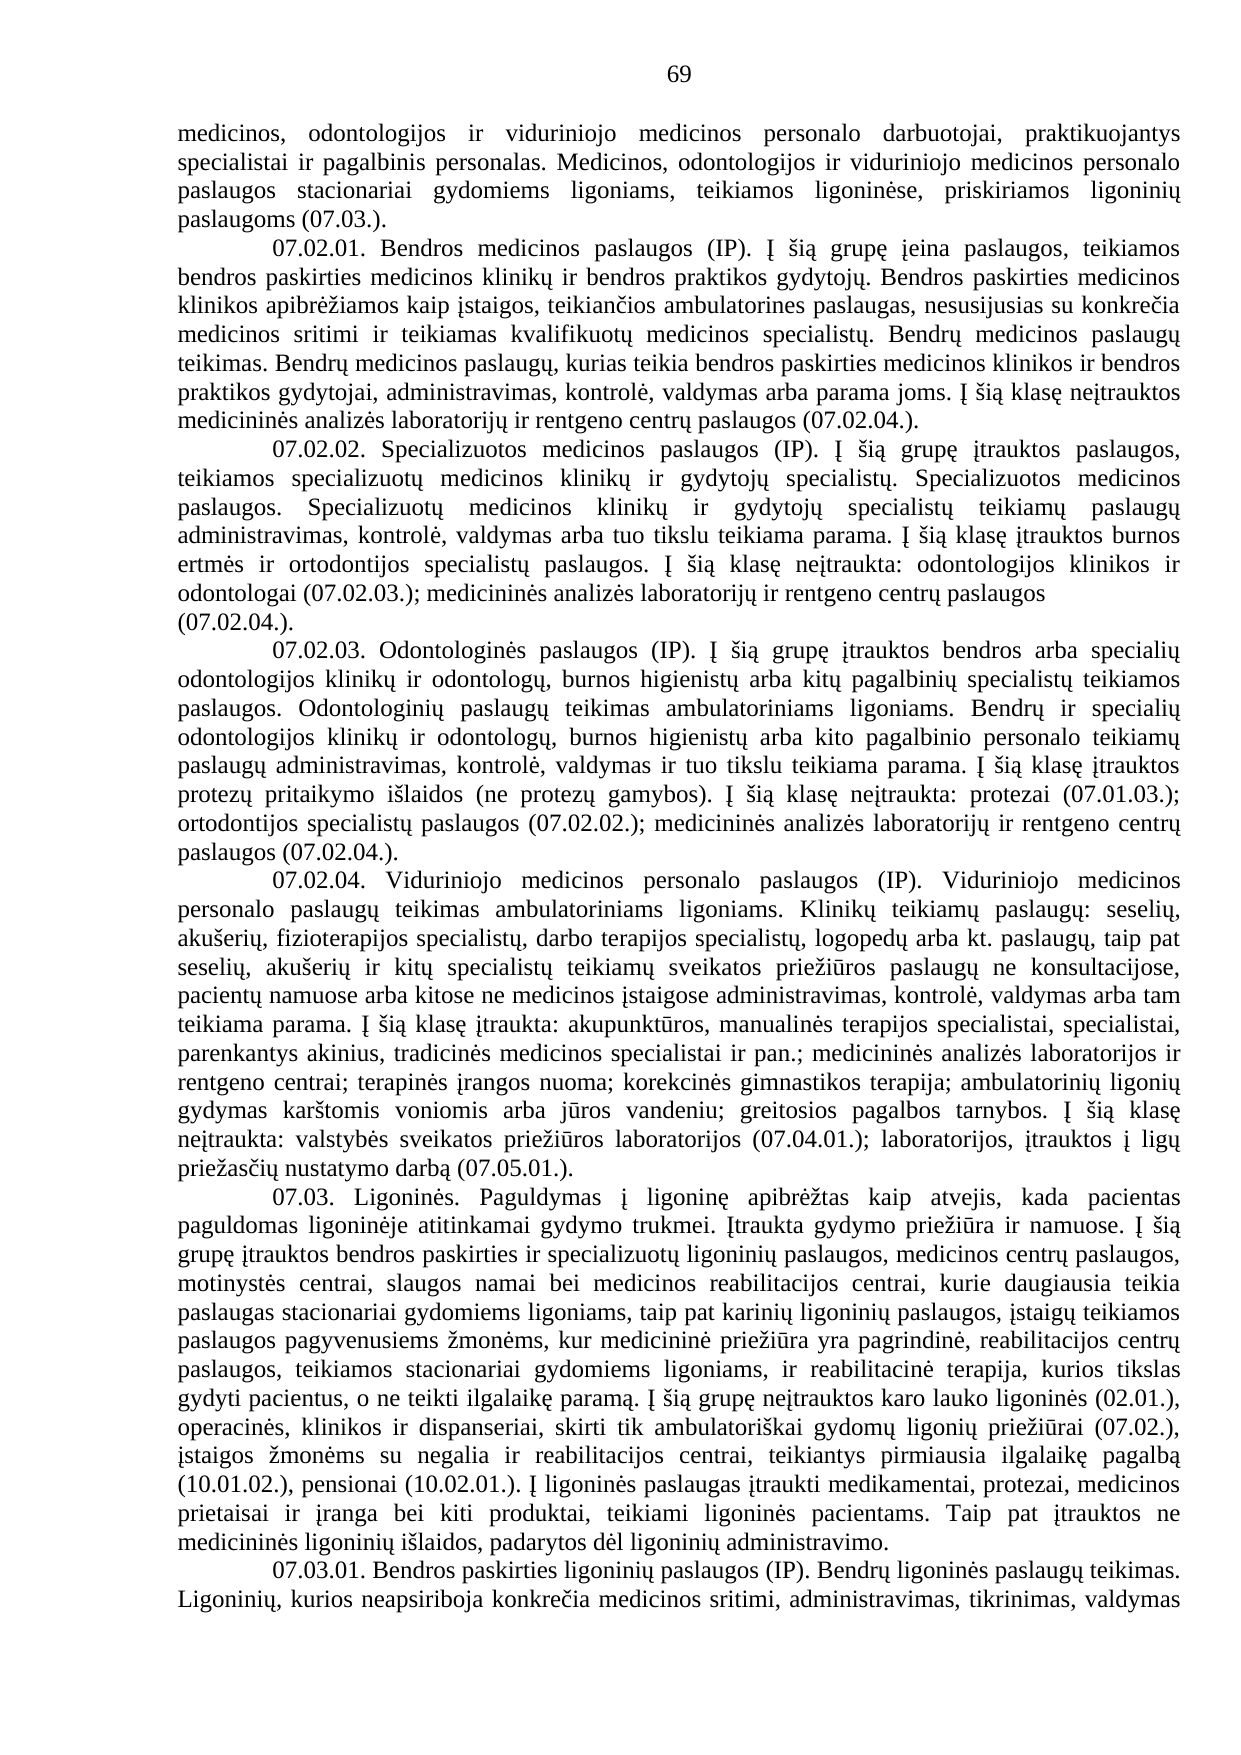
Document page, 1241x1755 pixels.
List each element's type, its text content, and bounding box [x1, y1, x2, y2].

text 07.02.03. Odontologinės paslaugos (IP). Į šią grupę įtrauktos bendros arba specialių odontologijos klinikų ir odontologų, burnos higienistų arba kitų pagalbinių specialistų teikiamos paslaugos. Odontologinių paslaugų teikimas ambulatoriniams ligoniams. Bendrų ir specialių odontologijos klinikų ir odontologų, burnos higienistų arba kito pagalbinio personalo teikiamų paslaugų administravimas, kontrolė, valdymas ir tuo tikslu teikiama parama. Į šią klasę įtrauktos protezų pritaikymo išlaidos (ne protezų gamybos). Į šią klasę neįtraukta: protezai (07.01.03.); ortodontijos specialistų paslaugos (07.02.02.); medicininės analizės laboratorijų ir rentgeno centrų paslaugos (07.02.04.). [177, 636, 1181, 866]
text 07.03.01. Bendros paskirties ligoninių paslaugos (IP). Bendrų ligoninės paslaugų teikimas. Ligoninių, kurios neapsiriboja konkrečia medicinos sritimi, administravimas, tikrinimas, valdymas [177, 1556, 1181, 1613]
text (07.02.04.). [177, 607, 1181, 636]
text 07.02.02. Specializuotos medicinos paslaugos (IP). Į šią grupę įtrauktos paslaugos, teikiamos specializuotų medicinos klinikų ir gydytojų specialistų. Specializuotos medicinos paslaugos. Specializuotų medicinos klinikų ir gydytojų specialistų teikiamų paslaugų administravimas, kontrolė, valdymas arba tuo tikslu teikiama parama. Į šią klasę įtrauktos burnos ertmės ir ortodontijos specialistų paslaugos. Į šią klasę neįtraukta: odontologijos klinikos ir odontologai (07.02.03.); medicininės analizės laboratorijų ir rentgeno centrų paslaugos [177, 434, 1181, 607]
text 07.03. Ligoninės. Paguldymas į ligoninę apibrėžtas kaip atvejis, kada pacientas paguldomas ligoninėje atitinkamai gydymo trukmei. Įtraukta gydymo priežiūra ir namuose. Į šią grupę įtrauktos bendros paskirties ir specializuotų ligoninių paslaugos, medicinos centrų paslaugos, motinystės centrai, slaugos namai bei medicinos reabilitacijos centrai, kurie daugiausia teikia paslaugas stacionariai gydomiems ligoniams, taip pat karinių ligoninių paslaugos, įstaigų teikiamos paslaugos pagyvenusiems žmonėms, kur medicininė priežiūra yra pagrindinė, reabilitacijos centrų paslaugos, teikiamos stacionariai gydomiems ligoniams, ir reabilitacinė terapija, kurios tikslas gydyti pacientus, o ne teikti ilgalaikę paramą. Į šią grupę neįtrauktos karo lauko ligoninės (02.01.), operacinės, klinikos ir dispanseriai, skirti tik ambulatoriškai gydomų ligonių priežiūrai (07.02.), įstaigos žmonėms su negalia ir reabilitacijos centrai, teikiantys pirmiausia ilgalaikę pagalbą (10.01.02.), pensionai (10.02.01.). Į ligoninės paslaugas įtraukti medikamentai, protezai, medicinos prietaisai ir įranga bei kiti produktai, teikiami ligoninės pacientams. Taip pat įtrauktos ne medicininės ligoninių išlaidos, padarytos dėl ligoninių administravimo. [177, 1182, 1181, 1556]
text 07.02.04. Viduriniojo medicinos personalo paslaugos (IP). Viduriniojo medicinos personalo paslaugų teikimas ambulatoriniams ligoniams. Klinikų teikiamų paslaugų: seselių, akušerių, fizioterapijos specialistų, darbo terapijos specialistų, logopedų arba kt. paslaugų, taip pat seselių, akušerių ir kitų specialistų teikiamų sveikatos priežiūros paslaugų ne konsultacijose, pacientų namuose arba kitose ne medicinos įstaigose administravimas, kontrolė, valdymas arba tam teikiama parama. Į šią klasę įtraukta: akupunktūros, manualinės terapijos specialistai, specialistai, parenkantys akinius, tradicinės medicinos specialistai ir pan.; medicininės analizės laboratorijos ir rentgeno centrai; terapinės įrangos nuoma; korekcinės gimnastikos terapija; ambulatorinių ligonių gydymas karštomis voniomis arba jūros vandeniu; greitosios pagalbos tarnybos. Į šią klasę neįtraukta: valstybės sveikatos priežiūros laboratorijos (07.04.01.); laboratorijos, įtrauktos į ligų priežasčių nustatymo darbą (07.05.01.). [177, 866, 1181, 1182]
text medicinos, odontologijos ir viduriniojo medicinos personalo darbuotojai, praktikuojantys specialistai ir pagalbinis personalas. Medicinos, odontologijos ir viduriniojo medicinos personalo paslaugos stacionariai gydomiems ligoniams, teikiamos ligoninėse, priskiriamos ligoninių paslaugoms (07.03.). [177, 118, 1181, 233]
text 07.02.01. Bendros medicinos paslaugos (IP). Į šią grupę įeina paslaugos, teikiamos bendros paskirties medicinos klinikų ir bendros praktikos gydytojų. Bendros paskirties medicinos klinikos apibrėžiamos kaip įstaigos, teikiančios ambulatorines paslaugas, nesusijusias su konkrečia medicinos sritimi ir teikiamas kvalifikuotų medicinos specialistų. Bendrų medicinos paslaugų teikimas. Bendrų medicinos paslaugų, kurias teikia bendros paskirties medicinos klinikos ir bendros praktikos gydytojai, administravimas, kontrolė, valdymas arba parama joms. Į šią klasę neįtrauktos medicininės analizės laboratorijų ir rentgeno centrų paslaugos (07.02.04.). [177, 233, 1181, 434]
